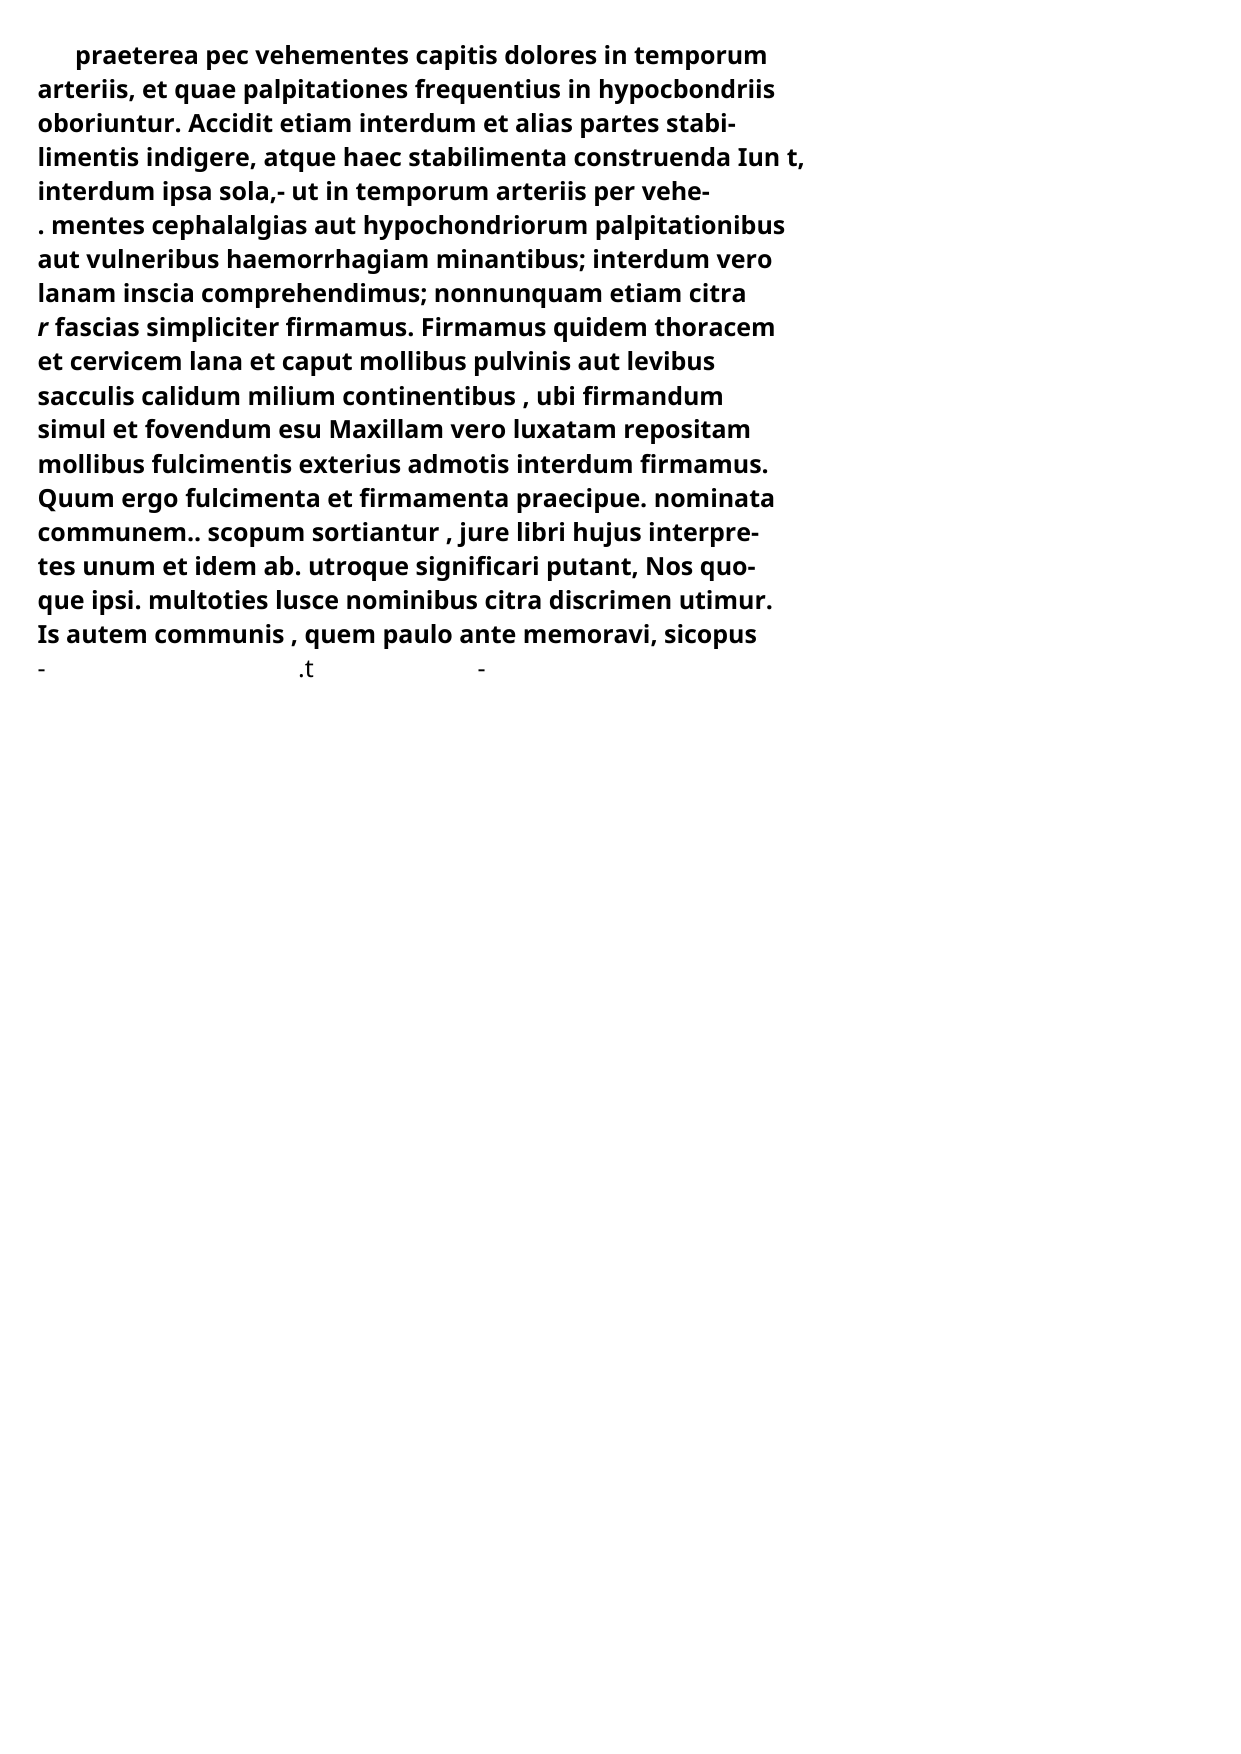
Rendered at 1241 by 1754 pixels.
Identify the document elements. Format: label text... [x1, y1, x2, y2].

text praeterea pec vehementes capitis dolores in temporum arteriis, et quae palpitationes frequentius in hypocbondriis oboriuntur. Accidit etiam interdum et alias partes stabi- limentis indigere, atque haec stabilimenta construenda Iun t, interdum ipsa sola,- ut in temporum arteriis per vehe- . mentes cephalalgias aut hypochondriorum palpitationibus aut vulneribus haemorrhagiam minantibus; interdum vero lanam inscia comprehendimus; nonnunquam etiam citra r fascias simpliciter firmamus. Firmamus quidem thoracem et cervicem lana et caput mollibus pulvinis aut levibus sacculis calidum milium continentibus , ubi firmandum simul et fovendum esu Maxillam vero luxatam repositam mollibus fulcimentis exterius admotis interdum firmamus. Quum ergo fulcimenta et firmamenta praecipue. nominata communem.. scopum sortiantur , jure libri hujus interpre- tes unum et idem ab. utroque significari putant, Nos quo- que ipsi. multoties lusce nominibus citra discrimen utimur. Is autem communis , quem paulo ante memoravi, sicopus - .t - [37, 37, 1203, 685]
